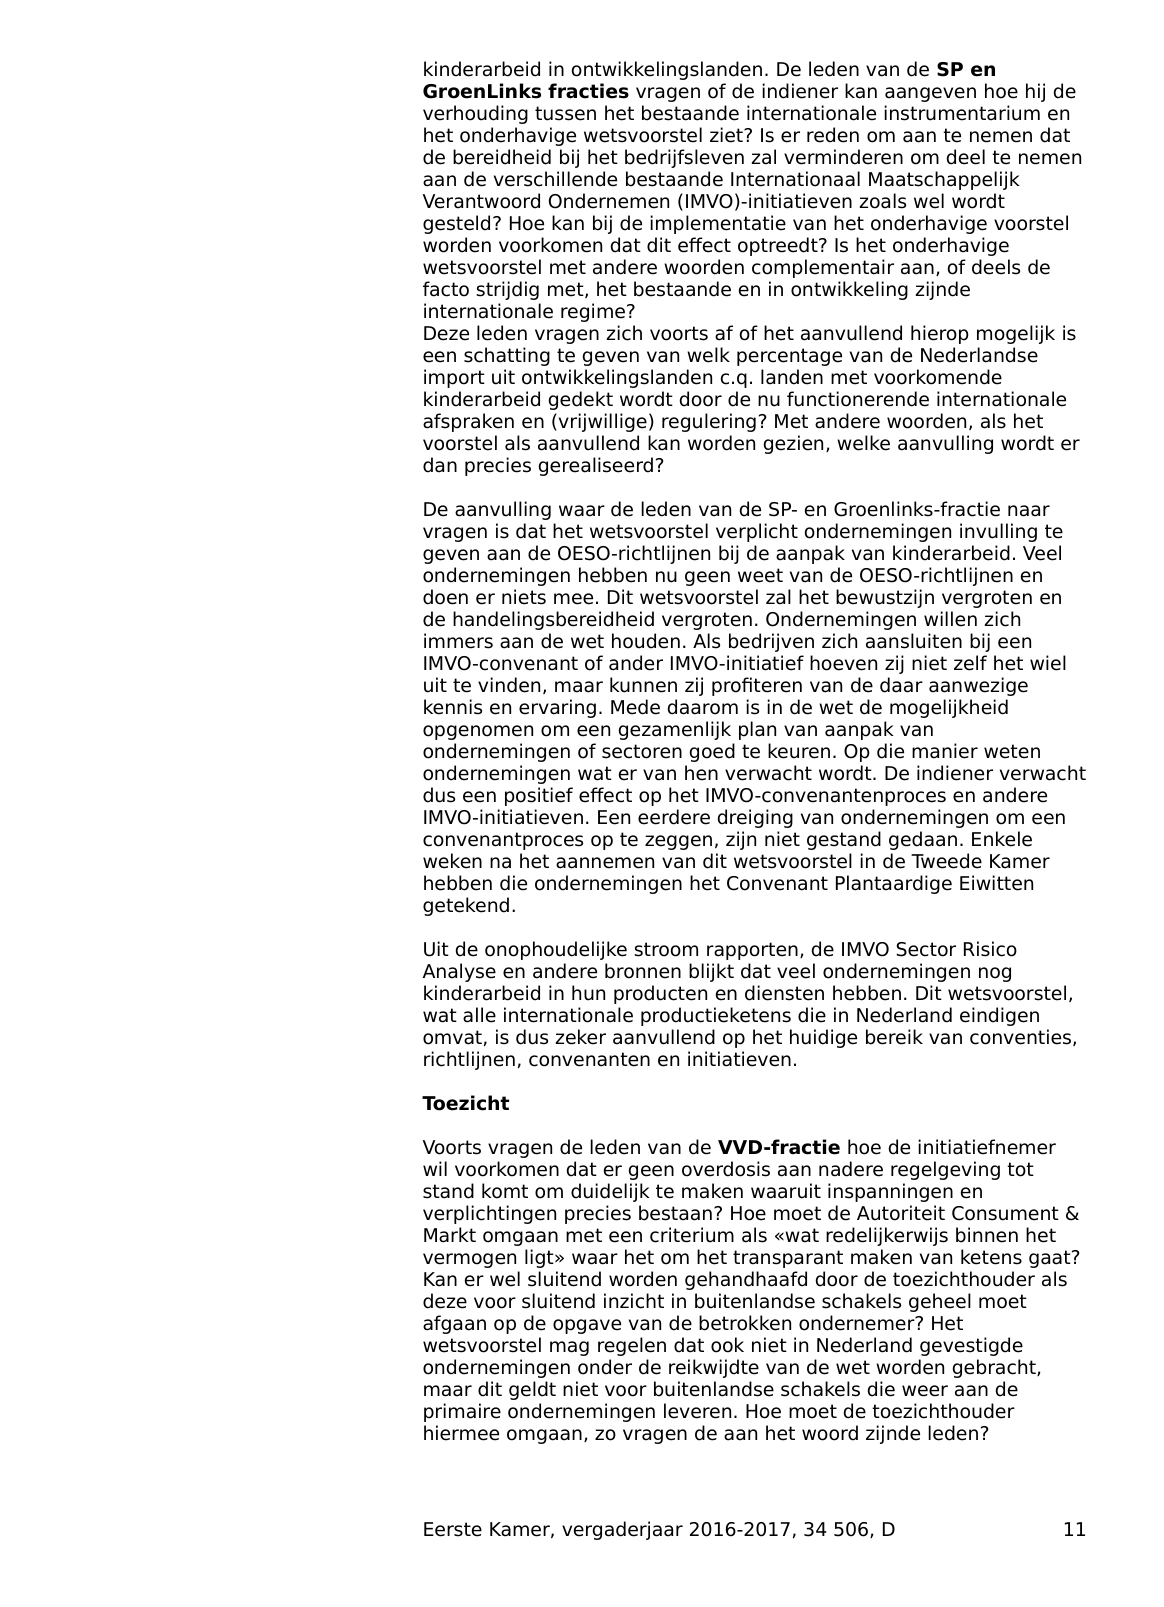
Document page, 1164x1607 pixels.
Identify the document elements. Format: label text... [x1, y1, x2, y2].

text kinderarbeid in ontwikkelingslanden. De leden van de SP en GroenLinks fracties vragen of de indiener kan aangeven hoe hij de verhouding tussen het bestaande internationale instrumentarium en het onderhavige wetsvoorstel ziet? Is er reden om aan te nemen dat de bereidheid bij het bedrijfsleven zal verminderen om deel te nemen aan de verschillende bestaande Internationaal Maatschappelijk Verantwoord Ondernemen (IMVO)-initiatieven zoals wel wordt gesteld? Hoe kan bij de implementatie van het onderhavige voorstel worden voorkomen dat dit effect optreedt? Is het onderhavige wetsvoorstel met andere woorden complementair aan, of deels de facto strijdig met, het bestaande en in ontwikkeling zijnde internationale regime? [422, 59, 1087, 323]
text Uit de onophoudelijke stroom rapporten, de IMVO Sector Risico Analyse en andere bronnen blijkt dat veel ondernemingen nog kinderarbeid in hun producten en diensten hebben. Dit wetsvoorstel, wat alle internationale productieketens die in Nederland eindigen omvat, is dus zeker aanvullend op het huidige bereik van conventies, richtlijnen, convenanten en initiatieven. [422, 939, 1087, 1071]
text De aanvulling waar de leden van de SP- en Groenlinks-fractie naar vragen is dat het wetsvoorstel verplicht ondernemingen invulling te geven aan de OESO-richtlijnen bij de aanpak van kinderarbeid. Veel ondernemingen hebben nu geen weet van de OESO-richtlijnen en doen er niets mee. Dit wetsvoorstel zal het bewustzijn vergroten en de handelingsbereidheid vergroten. Ondernemingen willen zich immers aan de wet houden. Als bedrijven zich aansluiten bij een IMVO-convenant of ander IMVO-initiatief hoeven zij niet zelf het wiel uit te vinden, maar kunnen zij profiteren van de daar aanwezige kennis en ervaring. Mede daarom is in de wet de mogelijkheid opgenomen om een gezamenlijk plan van aanpak van ondernemingen of sectoren goed te keuren. Op die manier weten ondernemingen wat er van hen verwacht wordt. De indiener verwacht dus een positief effect op het IMVO-convenantenproces en andere IMVO-initiatieven. Een eerdere dreiging van ondernemingen om een convenantproces op te zeggen, zijn niet gestand gedaan. Enkele weken na het aannemen van dit wetsvoorstel in de Tweede Kamer hebben die ondernemingen het Convenant Plantaardige Eiwitten getekend. [422, 499, 1087, 916]
text Deze leden vragen zich voorts af of het aanvullend hierop mogelijk is een schatting te geven van welk percentage van de Nederlandse import uit ontwikkelingslanden c.q. landen met voorkomende kinderarbeid gedekt wordt door de nu functionerende internationale afspraken en (vrijwillige) regulering? Met andere woorden, als het voorstel als aanvullend kan worden gezien, welke aanvulling wordt er dan precies gerealiseerd? [422, 323, 1087, 477]
subtitle Toezicht [422, 1093, 1087, 1115]
text Voorts vragen de leden van de VVD-fractie hoe de initiatiefnemer wil voorkomen dat er geen overdosis aan nadere regelgeving tot stand komt om duidelijk te maken waaruit inspanningen en verplichtingen precies bestaan? Hoe moet de Autoriteit Consument & Markt omgaan met een criterium als «wat redelijkerwijs binnen het vermogen ligt» waar het om het transparant maken van ketens gaat? Kan er wel sluitend worden gehandhaafd door de toezichthouder als deze voor sluitend inzicht in buitenlandse schakels geheel moet afgaan op de opgave van de betrokken ondernemer? Het wetsvoorstel mag regelen dat ook niet in Nederland gevestigde ondernemingen onder de reikwijdte van de wet worden gebracht, maar dit geldt niet voor buitenlandse schakels die weer aan de primaire ondernemingen leveren. Hoe moet de toezichthouder hiermee omgaan, zo vragen de aan het woord zijnde leden? [422, 1137, 1087, 1444]
